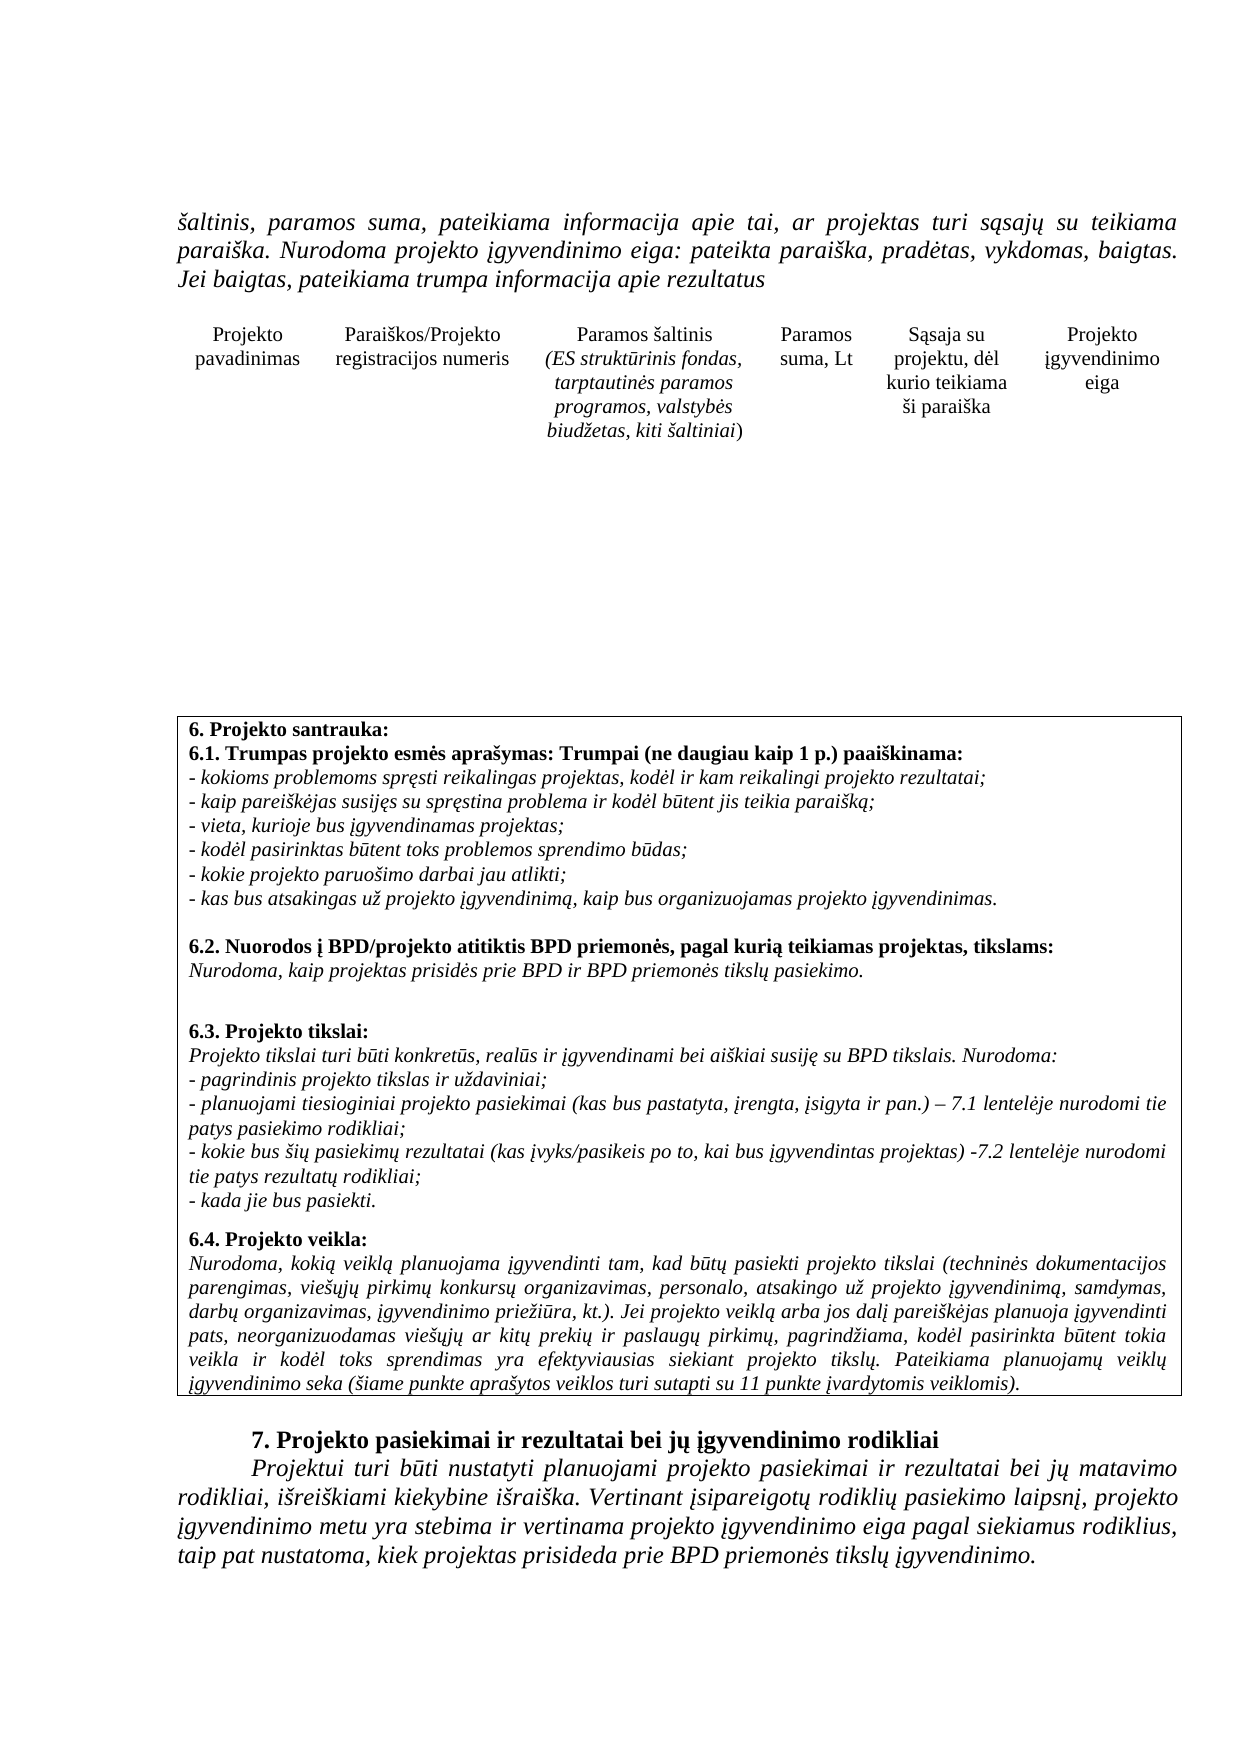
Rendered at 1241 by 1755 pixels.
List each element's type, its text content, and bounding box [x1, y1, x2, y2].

table_cell [318, 538, 527, 562]
table_cell [527, 635, 762, 658]
table_cell [1023, 442, 1181, 466]
table_cell [318, 562, 527, 586]
table_cell [763, 442, 870, 466]
table_header Paramos suma, Lt [763, 322, 870, 442]
table_cell [177, 610, 318, 634]
table_cell [177, 635, 318, 658]
text šaltinis, paramos suma, pateikiama informacija apie tai, ar projektas turi sąsajų su teikiama paraiška. Nurodoma projekto įgyvendinimo eiga: pateikta paraiška, pradėtas, vykdomas, baigtas. Jei baigtas, pateikiama trumpa informacija apie rezultatus [177, 207, 1181, 293]
table_cell [527, 538, 762, 562]
table_cell [870, 635, 1023, 658]
table_cell [1023, 538, 1181, 562]
table_cell [318, 635, 527, 658]
text Projektui turi būti nustatyti planuojami projekto pasiekimai ir rezultatai bei jų matavimo rodikliai, išreiškiami kiekybine išraiška. Vertinant įsipareigotų rodiklių pasiekimo laipsnį, projekto įgyvendinimo metu yra stebima ir vertinama projekto įgyvendinimo eiga pagal siekiamus rodiklius, taip pat nustatoma, kiek projektas prisideda prie BPD priemonės tikslų įgyvendinimo. [177, 1453, 1181, 1568]
table_cell [318, 490, 527, 514]
table_cell [870, 562, 1023, 586]
table_cell [527, 490, 762, 514]
table_cell [177, 586, 318, 610]
table_cell [870, 466, 1023, 490]
table_cell [1023, 635, 1181, 658]
table_cell [1023, 466, 1181, 490]
table_cell [527, 442, 762, 466]
table_cell [177, 466, 318, 490]
table_cell [527, 586, 762, 610]
table_header 6. Projekto santrauka: 6.1. Trumpas projekto esmės aprašymas: Trumpai (ne daugiau kaip 1 p.) paaiškinama: - kokioms problemoms spręsti reikalingas projektas, kodėl ir kam reikalingi projekto rezultatai; - kaip pareiškėjas susijęs su spręstina problema ir kodėl būtent jis teikia paraišką; - vieta, kurioje bus įgyvendinamas projektas; - kodėl pasirinktas būtent toks problemos sprendimo būdas; - kokie projekto paruošimo darbai jau atlikti; - kas bus atsakingas už projekto įgyvendinimą, kaip bus organizuojamas projekto įgyvendinimas. 6.2. Nuorodos į BPD/projekto atitiktis BPD priemonės, pagal kurią teikiamas projektas, tikslams: Nurodoma, kaip projektas prisidės prie BPD ir BPD priemonės tikslų pasiekimo. [178, 717, 1181, 1019]
table_cell [763, 514, 870, 538]
table_cell [177, 538, 318, 562]
table_cell [1023, 586, 1181, 610]
table_cell [318, 610, 527, 634]
table_cell [527, 562, 762, 586]
table_cell [527, 610, 762, 634]
table_cell [763, 490, 870, 514]
table_cell 6.3. Projekto tikslai: Projekto tikslai turi būti konkretūs, realūs ir įgyvendinami bei aiškiai susiję su BPD tikslais. Nurodoma: - pagrindinis projekto tikslas ir uždaviniai; - planuojami tiesioginiai projekto pasiekimai (kas bus pastatyta, įrengta, įsigyta ir pan.) – 7.1 lentelėje nurodomi tie patys pasiekimo rodikliai; - kokie bus šių pasiekimų rezultatai (kas įvyks/pasikeis po to, kai bus įgyvendintas projektas) -7.2 lentelėje nurodomi tie patys rezultatų rodikliai; - kada jie bus pasiekti. [178, 1019, 1181, 1227]
table_cell [763, 635, 870, 658]
table_cell [318, 466, 527, 490]
table_cell [870, 442, 1023, 466]
table_cell [763, 466, 870, 490]
table_cell [177, 442, 318, 466]
table_cell [870, 610, 1023, 634]
table_cell [318, 586, 527, 610]
table_header Paraiškos/Projekto registracijos numeris [318, 322, 527, 442]
table_cell [318, 442, 527, 466]
table_cell [763, 586, 870, 610]
table_cell [870, 586, 1023, 610]
table_cell [763, 610, 870, 634]
table_cell 6.4. Projekto veikla: Nurodoma, kokią veiklą planuojama įgyvendinti tam, kad būtų pasiekti projekto tikslai (techninės dokumentacijos parengimas, viešųjų pirkimų konkursų organizavimas, personalo, atsakingo už projekto įgyvendinimą, samdymas, darbų organizavimas, įgyvendinimo priežiūra, kt.). Jei projekto veiklą arba jos dalį pareiškėjas planuoja įgyvendinti pats, neorganizuodamas viešųjų ar kitų prekių ir paslaugų pirkimų, pagrindžiama, kodėl pasirinkta būtent tokia veikla ir kodėl toks sprendimas yra efektyviausias siekiant projekto tikslų. Pateikiama planuojamų veiklų įgyvendinimo seka (šiame punkte aprašytos veiklos turi sutapti su 11 punkte įvardytomis veiklomis). [178, 1227, 1181, 1395]
table_cell [870, 514, 1023, 538]
table_cell [870, 490, 1023, 514]
table_cell [1023, 514, 1181, 538]
table_cell [527, 514, 762, 538]
table_header Paramos šaltinis (ES struktūrinis fondas, tarptautinės paramos programos, valstybės biudžetas, kiti šaltiniai) [527, 322, 762, 442]
table_cell [177, 562, 318, 586]
table_cell [1023, 490, 1181, 514]
table_cell [1023, 610, 1181, 634]
text 7. Projekto pasiekimai ir rezultatai bei jų įgyvendinimo rodikliai [177, 1425, 1181, 1453]
table_cell [763, 538, 870, 562]
table_cell [763, 562, 870, 586]
table_header Sąsaja su projektu, dėl kurio teikiama ši paraiška [870, 322, 1023, 442]
table_cell [870, 538, 1023, 562]
table_cell [177, 514, 318, 538]
table_cell [318, 514, 527, 538]
table_cell [527, 466, 762, 490]
table_header Projekto pavadinimas [177, 322, 318, 442]
table_cell [1023, 562, 1181, 586]
table_header Projekto įgyvendinimo eiga [1023, 322, 1181, 442]
table_cell [177, 490, 318, 514]
